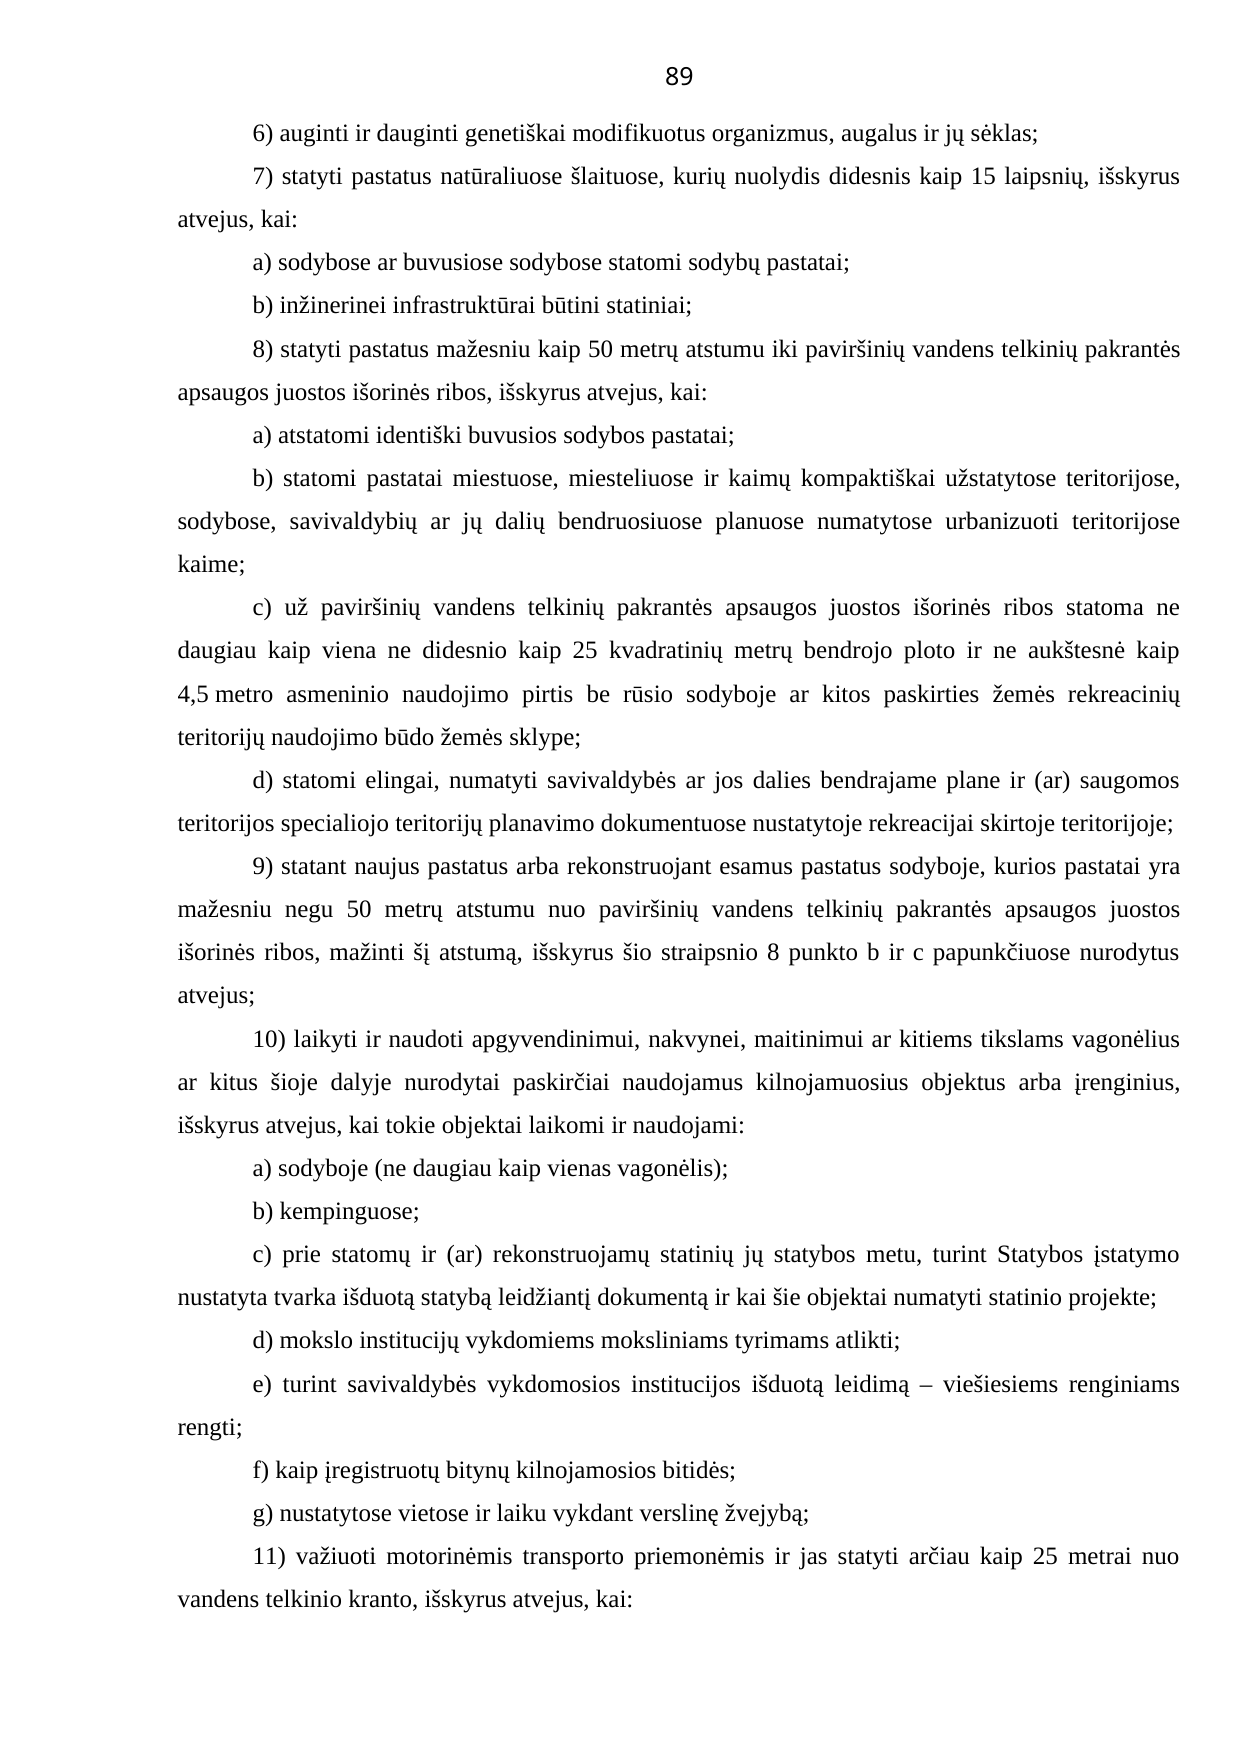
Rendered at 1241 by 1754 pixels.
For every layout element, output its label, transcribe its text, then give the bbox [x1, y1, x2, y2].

text c) prie statomų ir (ar) rekonstruojamų statinių jų statybos metu, turint Statybos įstatymo nustatyta tvarka išduotą statybą leidžiantį dokumentą ir kai šie objektai numatyti statinio projekte; [177, 1239, 1181, 1311]
text a) sodybose ar buvusiose sodybose statomi sodybų pastatai; [177, 247, 1181, 276]
text a) sodyboje (ne daugiau kaip vienas vagonėlis); [177, 1153, 1181, 1182]
text 11) važiuoti motorinėmis transporto priemonėmis ir jas statyti arčiau kaip 25 metrai nuo vandens telkinio kranto, išskyrus atvejus, kai: [177, 1541, 1181, 1613]
text 9) statant naujus pastatus arba rekonstruojant esamus pastatus sodyboje, kurios pastatai yra mažesniu negu 50 metrų atstumu nuo paviršinių vandens telkinių pakrantės apsaugos juostos išorinės ribos, mažinti šį atstumą, išskyrus šio straipsnio 8 punkto b ir c papunkčiuose nurodytus atvejus; [177, 851, 1181, 1009]
text 8) statyti pastatus mažesniu kaip 50 metrų atstumu iki paviršinių vandens telkinių pakrantės apsaugos juostos išorinės ribos, išskyrus atvejus, kai: [177, 334, 1181, 406]
text f) kaip įregistruotų bitynų kilnojamosios bitidės; [177, 1455, 1181, 1484]
text 7) statyti pastatus natūraliuose šlaituose, kurių nuolydis didesnis kaip 15 laipsnių, išskyrus atvejus, kai: [177, 161, 1181, 233]
text d) statomi elingai, numatyti savivaldybės ar jos dalies bendrajame plane ir (ar) saugomos teritorijos specialiojo teritorijų planavimo dokumentuose nustatytoje rekreacijai skirtoje teritorijoje; [177, 765, 1181, 837]
text b) statomi pastatai miestuose, miesteliuose ir kaimų kompaktiškai užstatytose teritorijose, sodybose, savivaldybių ar jų dalių bendruosiuose planuose numatytose urbanizuoti teritorijose kaime; [177, 463, 1181, 578]
text b) kempinguose; [177, 1196, 1181, 1225]
text a) atstatomi identiški buvusios sodybos pastatai; [177, 420, 1181, 449]
text e) turint savivaldybės vykdomosios institucijos išduotą leidimą – viešiesiems renginiams rengti; [177, 1369, 1181, 1441]
text d) mokslo institucijų vykdomiems moksliniams tyrimams atlikti; [177, 1326, 1181, 1354]
text g) nustatytose vietose ir laiku vykdant verslinę žvejybą; [177, 1498, 1181, 1527]
text 6) auginti ir dauginti genetiškai modifikuotus organizmus, augalus ir jų sėklas; [177, 118, 1181, 147]
text b) inžinerinei infrastruktūrai būtini statiniai; [177, 291, 1181, 319]
text c) už paviršinių vandens telkinių pakrantės apsaugos juostos išorinės ribos statoma ne daugiau kaip viena ne didesnio kaip 25 kvadratinių metrų bendrojo ploto ir ne aukštesnė kaip 4,5 metro asmeninio naudojimo pirtis be rūsio sodyboje ar kitos paskirties žemės rekreacinių teritorijų naudojimo būdo žemės sklype; [177, 592, 1181, 751]
text 10) laikyti ir naudoti apgyvendinimui, nakvynei, maitinimui ar kitiems tikslams vagonėlius ar kitus šioje dalyje nurodytai paskirčiai naudojamus kilnojamuosius objektus arba įrenginius, išskyrus atvejus, kai tokie objektai laikomi ir naudojami: [177, 1024, 1181, 1139]
